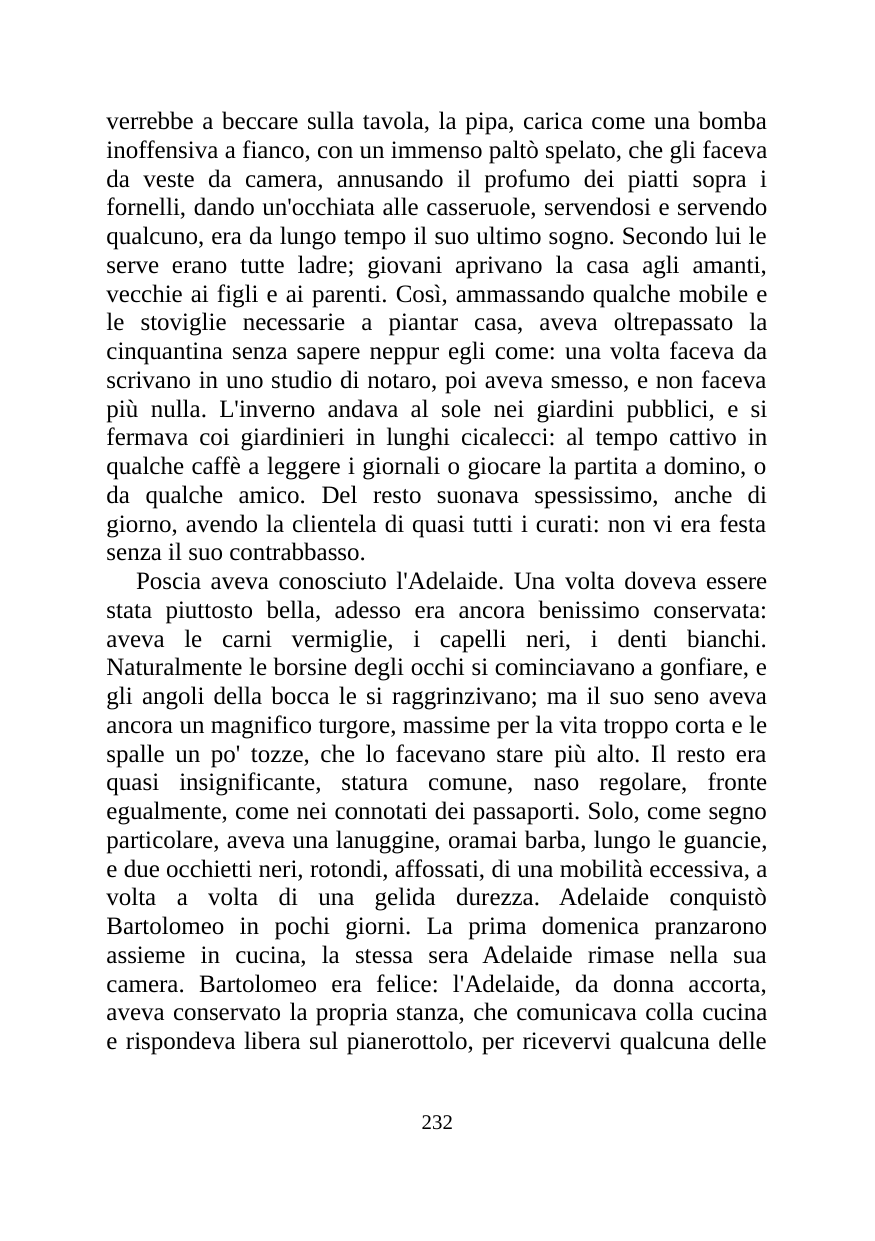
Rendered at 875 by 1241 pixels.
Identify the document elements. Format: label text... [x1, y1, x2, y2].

text Poscia aveva conosciuto l'Adelaide. Una volta doveva essere stata piuttosto bella, adesso era ancora benissimo conservata: aveva le carni vermiglie, i capelli neri, i denti bianchi. Naturalmente le borsine degli occhi si cominciavano a gonfiare, e gli angoli della bocca le si raggrinzivano; ma il suo seno aveva ancora un magnifico turgore, massime per la vita troppo corta e le spalle un po' tozze, che lo facevano stare più alto. Il resto era quasi insignificante, statura comune, naso regolare, fronte egualmente, come nei connotati dei passaporti. Solo, come segno particolare, aveva una lanuggine, oramai barba, lungo le guancie, e due occhietti neri, rotondi, affossati, di una mobilità eccessiva, a volta a volta di una gelida durezza. Adelaide conquistò Bartolomeo in pochi giorni. La prima domenica pranzarono assieme in cucina, la stessa sera Adelaide rimase nella sua camera. Bartolomeo era felice: l'Adelaide, da donna accorta, aveva conservato la propria stanza, che comunicava colla cucina e rispondeva libera sul pianerottolo, per ricevervi qualcuna delle [106, 566, 768, 1055]
text verrebbe a beccare sulla tavola, la pipa, carica come una bomba inoffensiva a fianco, con un immenso paltò spelato, che gli faceva da veste da camera, annusando il profumo dei piatti sopra i fornelli, dando un'occhiata alle casseruole, servendosi e servendo qualcuno, era da lungo tempo il suo ultimo sogno. Secondo lui le serve erano tutte ladre; giovani aprivano la casa agli amanti, vecchie ai figli e ai parenti. Così, ammassando qualche mobile e le stoviglie necessarie a piantar casa, aveva oltrepassato la cinquantina senza sapere neppur egli come: una volta faceva da scrivano in uno studio di notaro, poi aveva smesso, e non faceva più nulla. L'inverno andava al sole nei giardini pubblici, e si fermava coi giardinieri in lunghi cicalecci: al tempo cattivo in qualche caffè a leggere i giornali o giocare la partita a domino, o da qualche amico. Del resto suonava spessissimo, anche di giorno, avendo la clientela di quasi tutti i curati: non vi era festa senza il suo contrabbasso. [106, 106, 768, 566]
